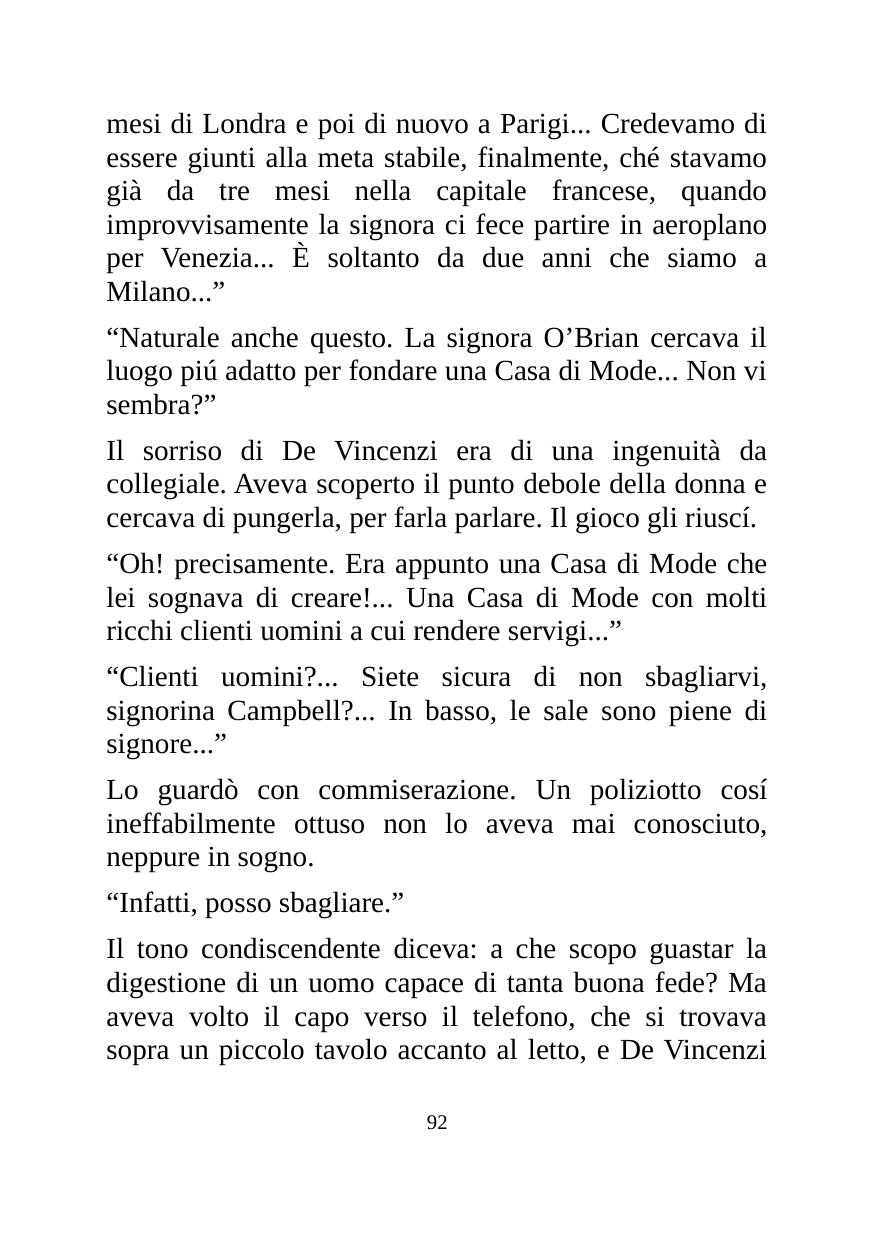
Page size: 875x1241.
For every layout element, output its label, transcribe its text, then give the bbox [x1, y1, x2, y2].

text mesi di Londra e poi di nuovo a Parigi... Credevamo di essere giunti alla meta stabile, finalmente, ché stavamo già da tre mesi nella capitale francese, quando improvvisamente la signora ci fece partire in aeroplano per Venezia... È soltanto da due anni che siamo a Milano...” [106, 106, 768, 307]
text Lo guardò con commiserazione. Un poliziotto cosí ineffabilmente ottuso non lo aveva mai conosciuto, neppure in sogno. [106, 772, 768, 873]
text Il tono condiscendente diceva: a che scopo guastar la digestione di un uomo capace di tanta buona fede? Ma aveva volto il capo verso il telefono, che si trovava sopra un piccolo tavolo accanto al letto, e De Vincenzi [106, 932, 768, 1066]
text Il sorriso di De Vincenzi era di una ingenuità da collegiale. Aveva scoperto il punto debole della donna e cercava di pungerla, per farla parlare. Il gioco gli riuscí. [106, 433, 768, 534]
text “Oh! precisamente. Era appunto una Casa di Mode che lei sognava di creare!... Una Casa di Mode con molti ricchi clienti uomini a cui rendere servigi...” [106, 546, 768, 647]
text “Clienti uomini?... Siete sicura di non sbagliarvi, signorina Campbell?... In basso, le sale sono piene di signore...” [106, 659, 768, 760]
text “Naturale anche questo. La signora O’Brian cercava il luogo piú adatto per fondare una Casa di Mode... Non vi sembra?” [106, 320, 768, 421]
text “Infatti, posso sbagliare.” [106, 886, 768, 919]
